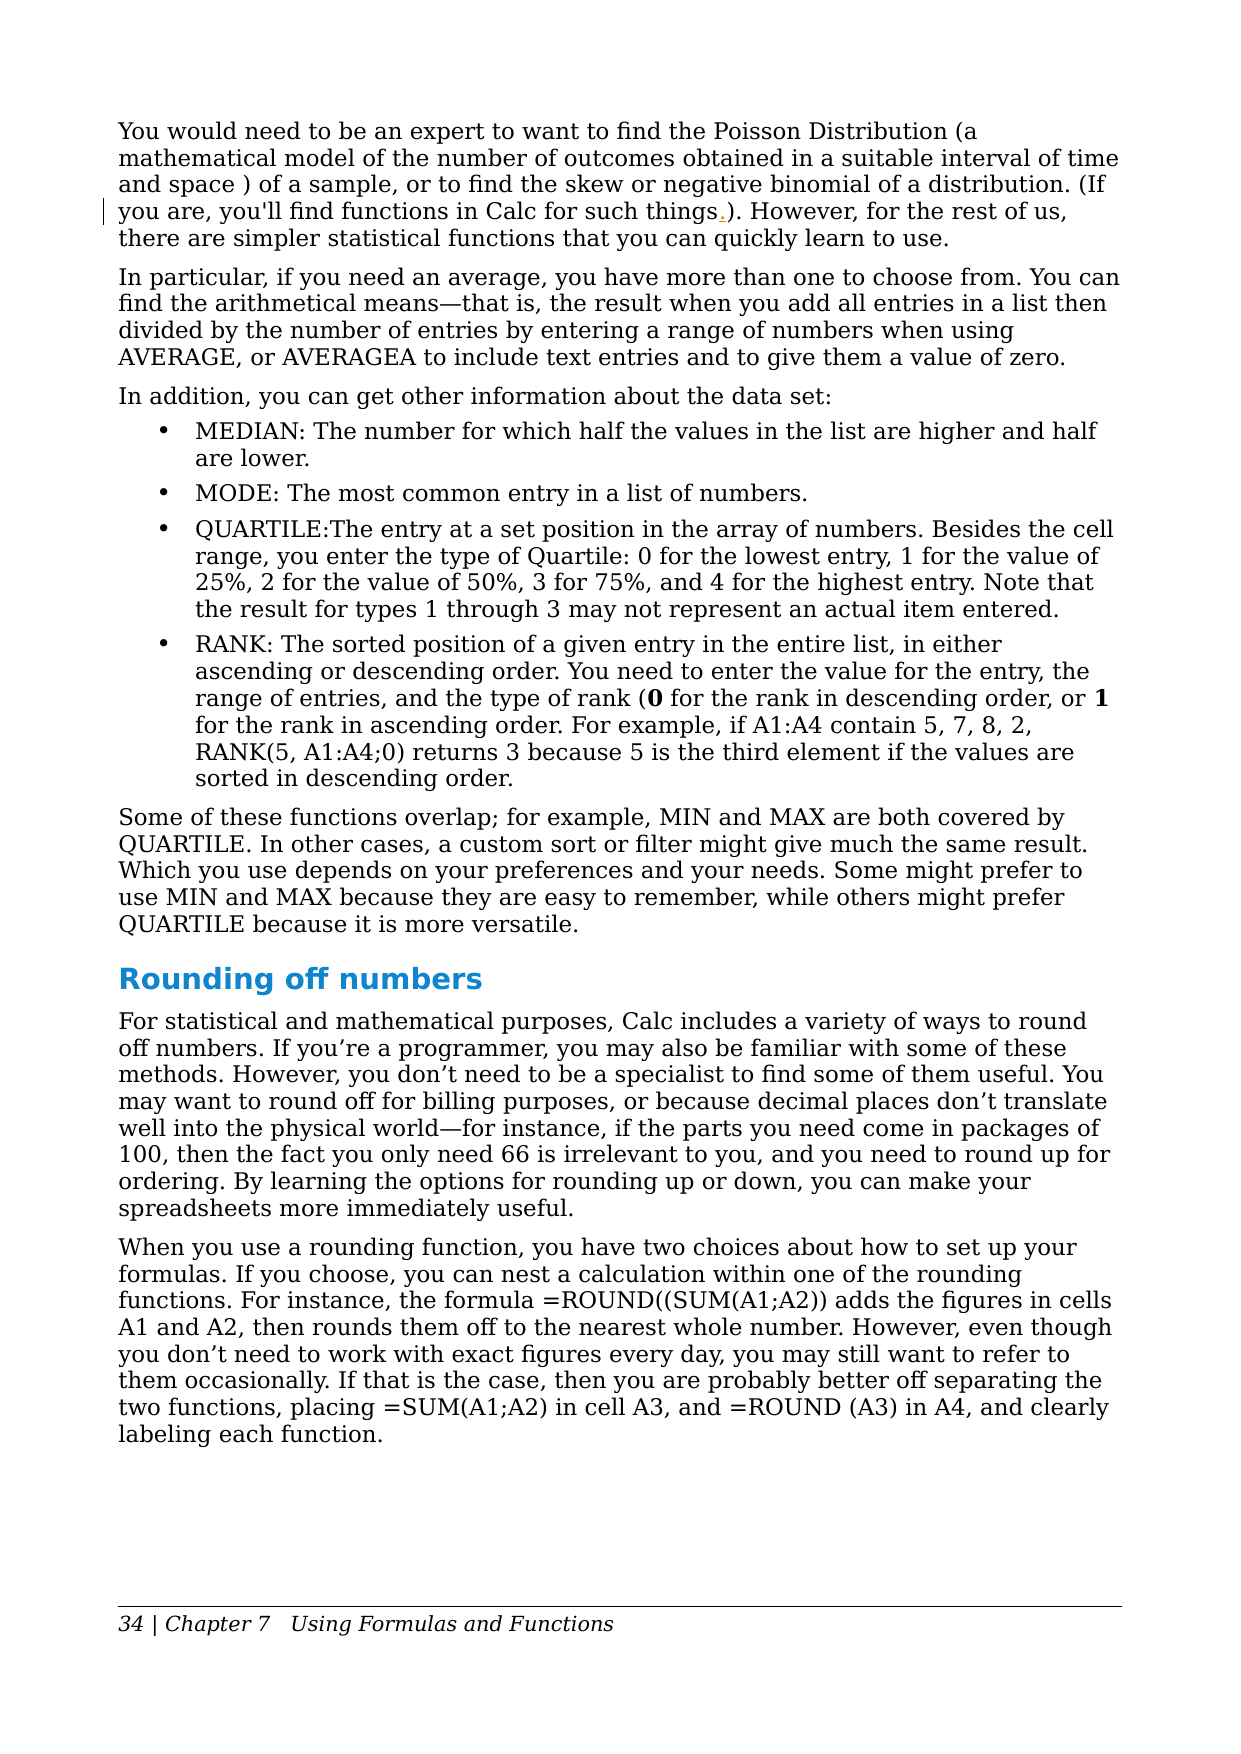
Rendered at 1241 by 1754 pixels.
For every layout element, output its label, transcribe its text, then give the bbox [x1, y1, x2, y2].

list MODE: The most common entry in a list of numbers. [156, 478, 1122, 507]
list In addition, you can get other information about the data set: [118, 383, 1122, 410]
text When you use a rounding function, you have two choices about how to set up your formulas. If you choose, you can nest a calculation within one of the rounding functions. For instance, the formula =ROUND((SUM(A1;A2)) adds the figures in cells A1 and A2, then rounds them off to the nearest whole number. However, even though you don’t need to work with exact figures every day, you may still want to refer to them occasionally. If that is the case, then you are probably better off separating the two functions, placing =SUM(A1;A2) in cell A3, and =ROUND (A3) in A4, and clearly labeling each function. [118, 1234, 1122, 1447]
list RANK: The sorted position of a given entry in the entire list, in either ascending or descending order. You need to enter the value for the entry, the range of entries, and the type of rank (0 for the rank in descending order, or 1 for the rank in ascending order. For example, if A1:A4 contain 5, 7, 8, 2, RANK(5, A1:A4;0) returns 3 because 5 is the third element if the values are sorted in descending order. [156, 629, 1122, 792]
list MEDIAN: The number for which half the values in the list are higher and half are lower. [156, 416, 1122, 472]
text In particular, if you need an average, you have more than one to choose from. You can find the arithmetical means—that is, the result when you add all entries in a list then divided by the number of entries by entering a range of numbers when using AVERAGE, or AVERAGEA to include text entries and to give them a value of zero. [118, 264, 1122, 371]
text For statistical and mathematical purposes, Calc includes a variety of ways to round off numbers. If you’re a programmer, you may also be familiar with some of these methods. However, you don’t need to be a specialist to find some of them useful. You may want to round off for billing purposes, or because decimal places don’t translate well into the physical world—for instance, if the parts you need come in packages of 100, then the fact you only need 66 is irrelevant to you, and you need to round up for ordering. By learning the options for rounding up or down, you can make your spreadsheets more immediately useful. [118, 1008, 1122, 1222]
list QUARTILE:The entry at a set position in the array of numbers. Besides the cell range, you enter the type of Quartile: 0 for the lowest entry, 1 for the value of 25%, 2 for the value of 50%, 3 for 75%, and 4 for the highest entry. Note that the result for types 1 through 3 may not represent an actual item entered. [156, 514, 1122, 623]
text You would need to be an expert to want to find the Poisson Distribution (a mathematical model of the number of outcomes obtained in a suitable interval of time and space ) of a sample, or to find the skew or negative binomial of a distribution. (If you are, you'll find functions in Calc for such things.). However, for the rest of us, there are simpler statistical functions that you can quickly learn to use. [118, 118, 1122, 251]
text Some of these functions overlap; for example, MIN and MAX are both covered by QUARTILE. In other cases, a custom sort or filter might give much the same result. Which you use depends on your preferences and your needs. Some might prefer to use MIN and MAX because they are easy to remember, while others might prefer QUARTILE because it is more versatile. [118, 804, 1122, 938]
subtitle Rounding off numbers [118, 962, 1122, 996]
